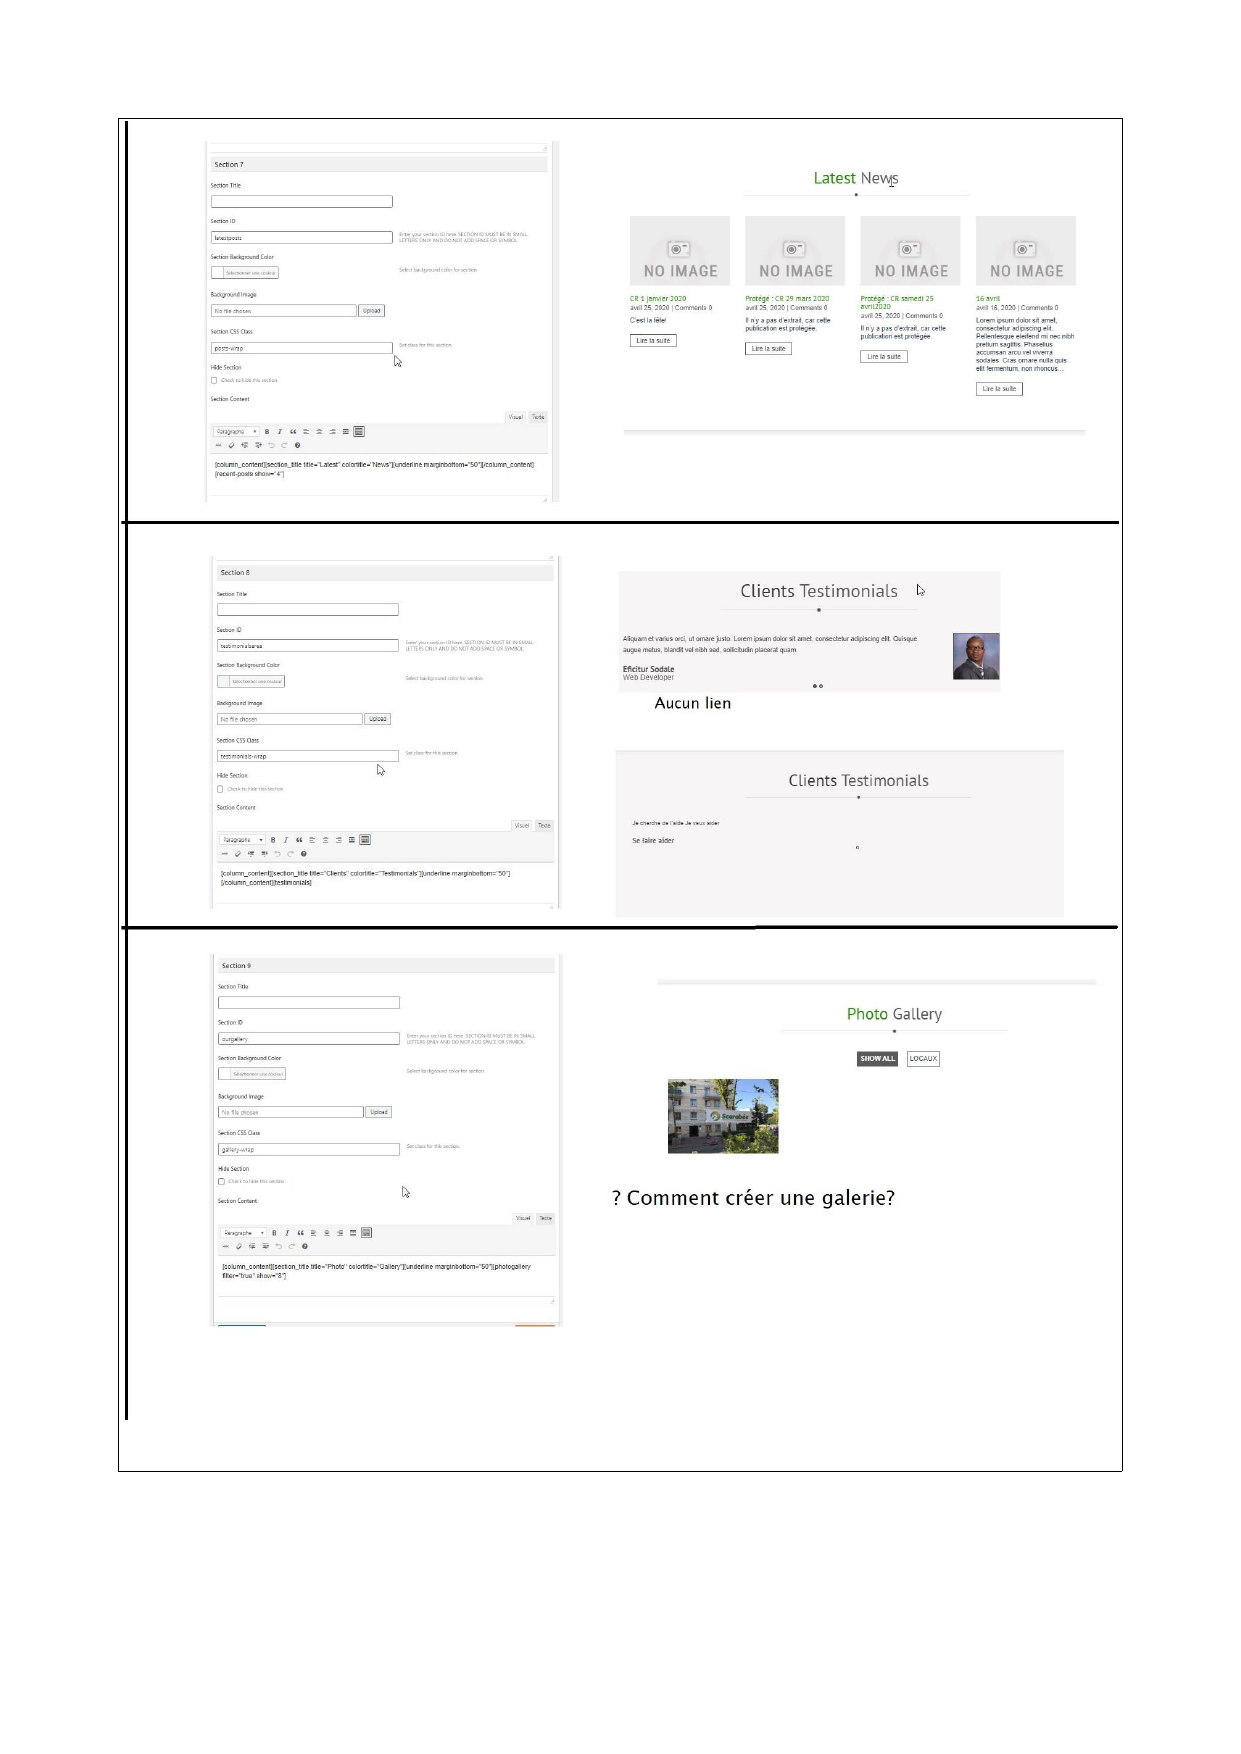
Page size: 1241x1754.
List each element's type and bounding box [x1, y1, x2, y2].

picture [121, 121, 1119, 1468]
